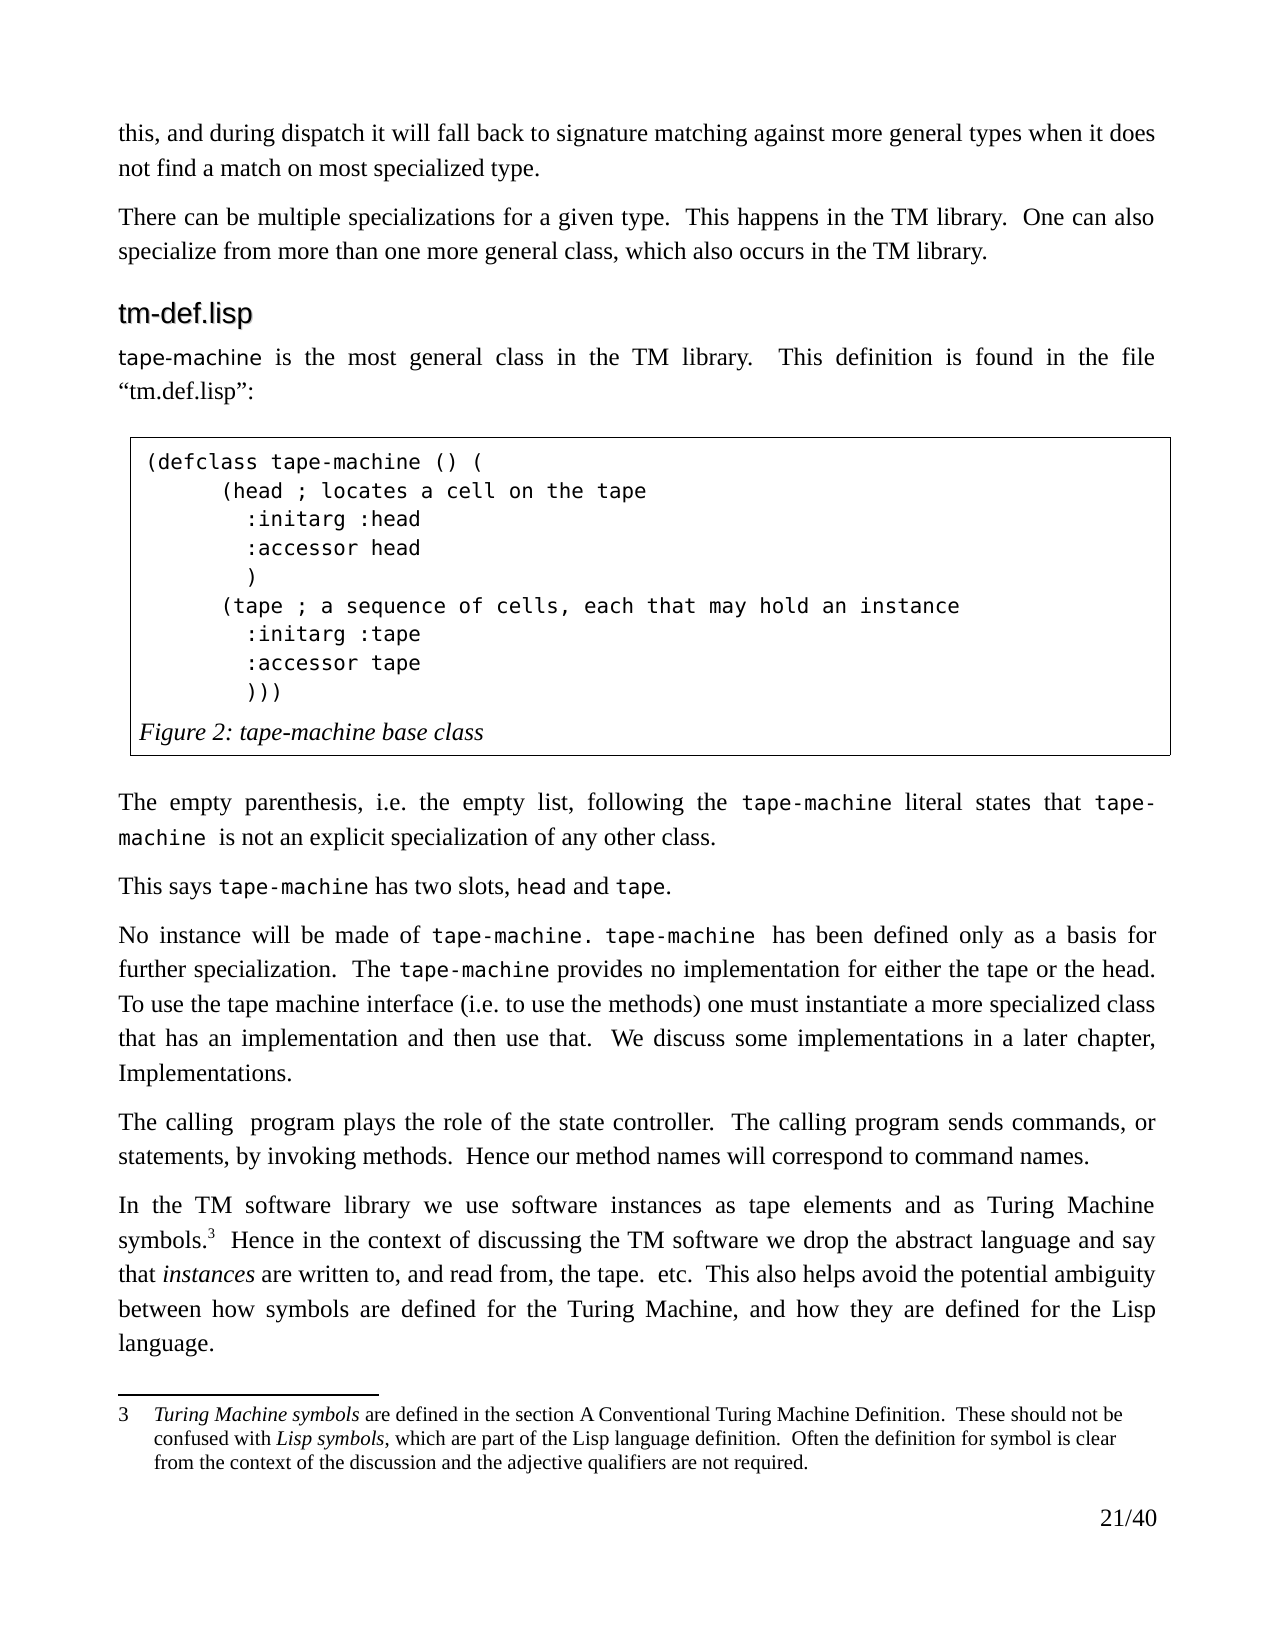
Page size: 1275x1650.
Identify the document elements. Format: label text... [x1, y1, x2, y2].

text :accessor tape [139, 647, 1161, 676]
text The calling program plays the role of the state controller. The calling program sends commands, or statements, by invoking methods. Hence our method names will correspond to command names. [118, 1107, 1157, 1170]
text :initarg :tape [139, 618, 1161, 647]
text (tape ; a sequence of cells, each that may hold an instance [139, 590, 1161, 618]
text In the TM software library we use software instances as tape elements and as Turing Machine symbols. Hence in the context of discussing the TM software we drop the abstract language and say that instances are written to, and read from, the tape. etc. This also helps avoid the potential ambiguity between how symbols are defined for the Turing Machine, and how they are defined for the Lisp language. [118, 1190, 1157, 1357]
text This says tape-machine has two slots, head and tape. [118, 871, 1157, 899]
text ) [139, 561, 1161, 590]
text No instance will be made of tape-machine. tape-machine has been defined only as a basis for further specialization. The tape-machine provides no implementation for either the tape or the head. To use the tape machine interface (i.e. to use the methods) one must instantiate a more specialized class that has an implementation and then use that. We discuss some implementations in a later chapter, Implementations. [118, 920, 1157, 1086]
text Figure 2: tape-machine base class [139, 717, 1161, 746]
text this, and during dispatch it will fall back to signature matching against more general types when it does not find a match on most specialized type. [118, 118, 1157, 181]
text tape-machine is the most general class in the TM library. This definition is found in the file “tm.def.lisp”: [118, 342, 1157, 405]
text (head ; locates a cell on the tape [139, 475, 1161, 503]
text Turing Machine symbols are defined in the section A Conventional Turing Machine Definition. These should not be confused with Lisp symbols, which are part of the Lisp language definition. Often the definition for symbol is clear from the context of the discussion and the adjective qualifiers are not required. [118, 1401, 1157, 1474]
text There can be multiple specializations for a given type. This happens in the TM library. One can also specialize from more than one more general class, which also occurs in the TM library. [118, 202, 1157, 265]
subtitle tm-def.lisp [118, 296, 1157, 329]
text (defclass tape-machine () ( [139, 446, 1161, 475]
text :accessor head [139, 532, 1161, 561]
text :initarg :head [139, 503, 1161, 532]
text The empty parenthesis, i.e. the empty list, following the tape-machine literal states that tape-machine is not an explicit specialization of any other class. [118, 787, 1157, 850]
text ))) [139, 676, 1161, 705]
